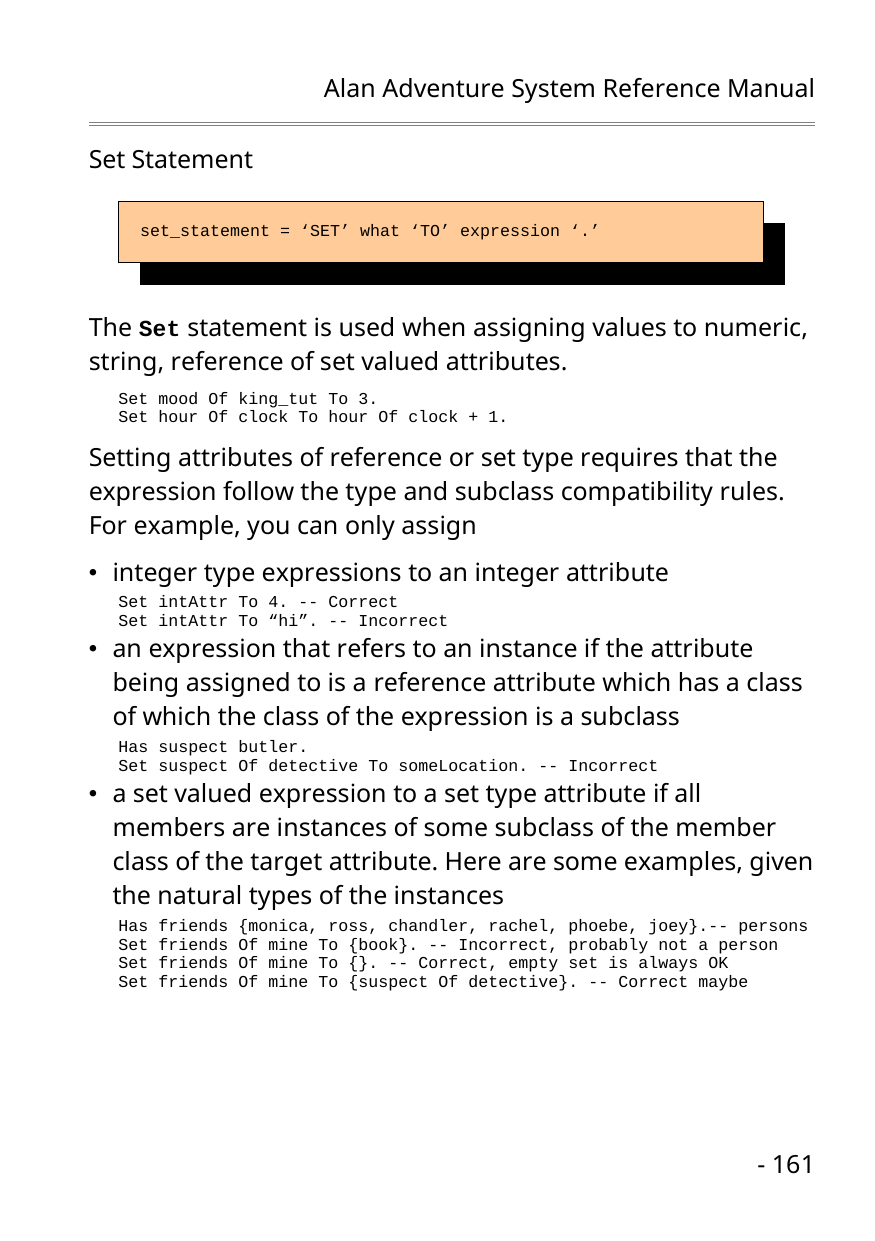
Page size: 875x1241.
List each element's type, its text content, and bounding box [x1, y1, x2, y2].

text Has suspect butler. Set suspect Of detective To someLocation. -- Incorrect [118, 739, 815, 776]
list a set valued expression to a set type attribute if all members are instances of some subclass of the member class of the target attribute. Here are some examples, given the natural types of the instances [88, 776, 815, 912]
text The Set statement is used when assigning values to numeric, string, reference of set valued attributes. [88, 310, 815, 378]
text Has friends {monica, ross, chandler, rachel, phoebe, joey}.-- persons Set friends Of mine To {book}. -- Incorrect, probably not a person Set friends Of mine To {}. -- Correct, empty set is always OK Set friends Of mine To {suspect Of detective}. -- Correct maybe [118, 918, 815, 992]
text Set mood Of king_tut To 3. Set hour Of clock To hour Of clock + 1. [118, 391, 815, 428]
list an expression that refers to an instance if the attribute being assigned to is a reference attribute which has a class of which the class of the expression is a subclass [88, 631, 815, 733]
text set_statement = ‘SET’ what ‘TO’ expression ‘.’ [119, 202, 763, 262]
text Setting attributes of reference or set type requires that the expression follow the type and subclass compatibility rules. For example, you can only assign [88, 440, 815, 542]
text Set intAttr To 4. -- Correct Set intAttr To “hi”. -- Incorrect [118, 594, 815, 631]
subtitle Set Statement [88, 142, 815, 176]
list integer type expressions to an integer attribute [88, 554, 815, 588]
